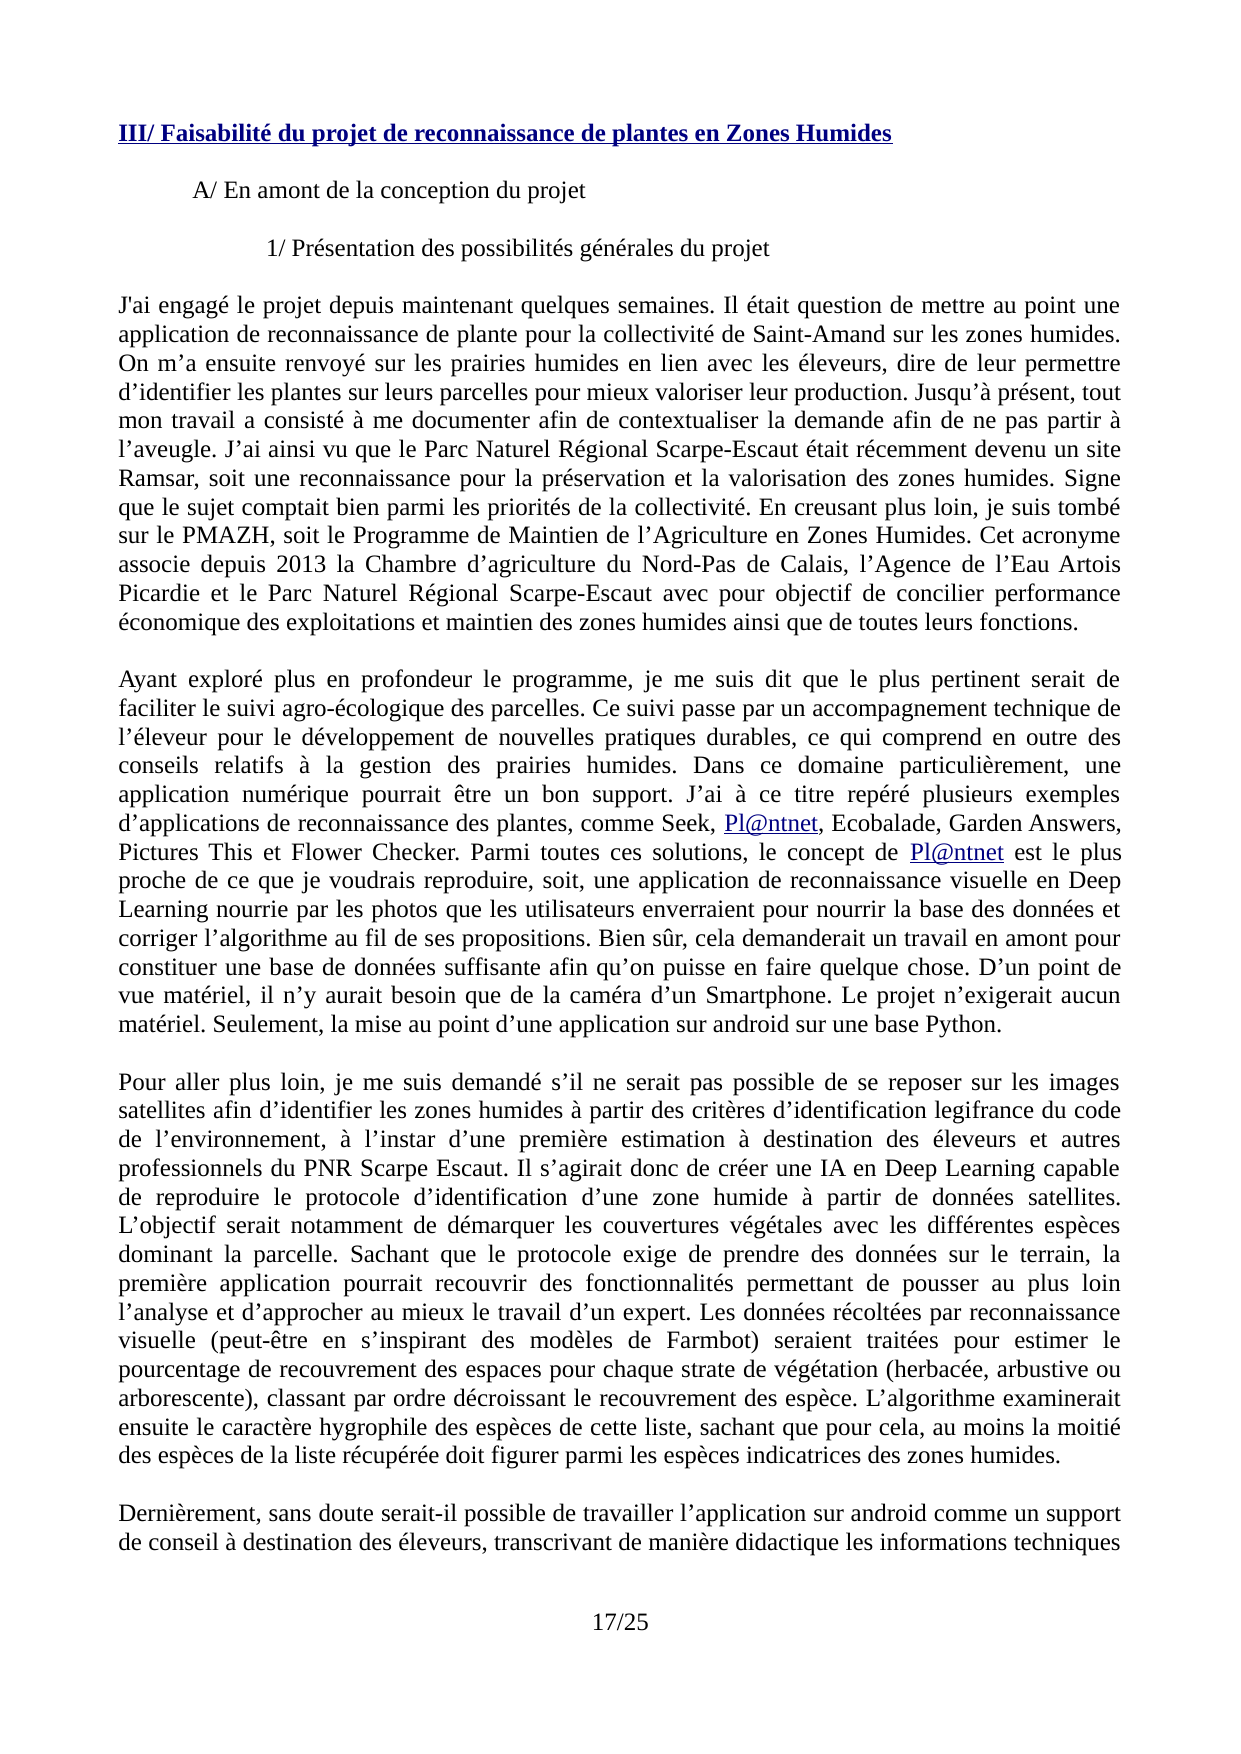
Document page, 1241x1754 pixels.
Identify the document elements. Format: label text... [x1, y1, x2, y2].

text J'ai engagé le projet depuis maintenant quelques semaines. Il était question de mettre au point une application de reconnaissance de plante pour la collectivité de Saint-Amand sur les zones humides. On m’a ensuite renvoyé sur les prairies humides en lien avec les éleveurs, dire de leur permettre d’identifier les plantes sur leurs parcelles pour mieux valoriser leur production. Jusqu’à présent, tout mon travail a consisté à me documenter afin de contextualiser la demande afin de ne pas partir à l’aveugle. J’ai ainsi vu que le Parc Naturel Régional Scarpe-Escaut était récemment devenu un site Ramsar, soit une reconnaissance pour la préservation et la valorisation des zones humides. Signe que le sujet comptait bien parmi les priorités de la collectivité. En creusant plus loin, je suis tombé sur le PMAZH, soit le Programme de Maintien de l’Agriculture en Zones Humides. Cet acronyme associe depuis 2013 la Chambre d’agriculture du Nord-Pas de Calais, l’Agence de l’Eau Artois Picardie et le Parc Naturel Régional Scarpe-Escaut avec pour objectif de concilier performance économique des exploitations et maintien des zones humides ainsi que de toutes leurs fonctions. [118, 291, 1122, 636]
text Dernièrement, sans doute serait-il possible de travailler l’application sur android comme un support de conseil à destination des éleveurs, transcrivant de manière didactique les informations techniques [118, 1498, 1122, 1556]
text III/ Faisabilité du projet de reconnaissance de plantes en Zones Humides [118, 118, 1122, 147]
text 1/ Présentation des possibilités générales du projet [118, 233, 1122, 262]
text Pour aller plus loin, je me suis demandé s’il ne serait pas possible de se reposer sur les images satellites afin d’identifier les zones humides à partir des critères d’identification legifrance du code de l’environnement, à l’instar d’une première estimation à destination des éleveurs et autres professionnels du PNR Scarpe Escaut. Il s’agirait donc de créer une IA en Deep Learning capable de reproduire le protocole d’identification d’une zone humide à partir de données satellites. L’objectif serait notamment de démarquer les couvertures végétales avec les différentes espèces dominant la parcelle. Sachant que le protocole exige de prendre des données sur le terrain, la première application pourrait recouvrir des fonctionnalités permettant de pousser au plus loin l’analyse et d’approcher au mieux le travail d’un expert. Les données récoltées par reconnaissance visuelle (peut-être en s’inspirant des modèles de Farmbot) seraient traitées pour estimer le pourcentage de recouvrement des espaces pour chaque strate de végétation (herbacée, arbustive ou arborescente), classant par ordre décroissant le recouvrement des espèce. L’algorithme examinerait ensuite le caractère hygrophile des espèces de cette liste, sachant que pour cela, au moins la moitié des espèces de la liste récupérée doit figurer parmi les espèces indicatrices des zones humides. [118, 1067, 1122, 1469]
text A/ En amont de la conception du projet [118, 176, 1122, 204]
text Ayant exploré plus en profondeur le programme, je me suis dit que le plus pertinent serait de faciliter le suivi agro-écologique des parcelles. Ce suivi passe par un accompagnement technique de l’éleveur pour le développement de nouvelles pratiques durables, ce qui comprend en outre des conseils relatifs à la gestion des prairies humides. Dans ce domaine particulièrement, une application numérique pourrait être un bon support. J’ai à ce titre repéré plusieurs exemples d’applications de reconnaissance des plantes, comme Seek, Pl@ntnet, Ecobalade, Garden Answers, Pictures This et Flower Checker. Parmi toutes ces solutions, le concept de Pl@ntnet est le plus proche de ce que je voudrais reproduire, soit, une application de reconnaissance visuelle en Deep Learning nourrie par les photos que les utilisateurs enverraient pour nourrir la base des données et corriger l’algorithme au fil de ses propositions. Bien sûr, cela demanderait un travail en amont pour constituer une base de données suffisante afin qu’on puisse en faire quelque chose. D’un point de vue matériel, il n’y aurait besoin que de la caméra d’un Smartphone. Le projet n’exigerait aucun matériel. Seulement, la mise au point d’une application sur android sur une base Python. [118, 664, 1122, 1038]
